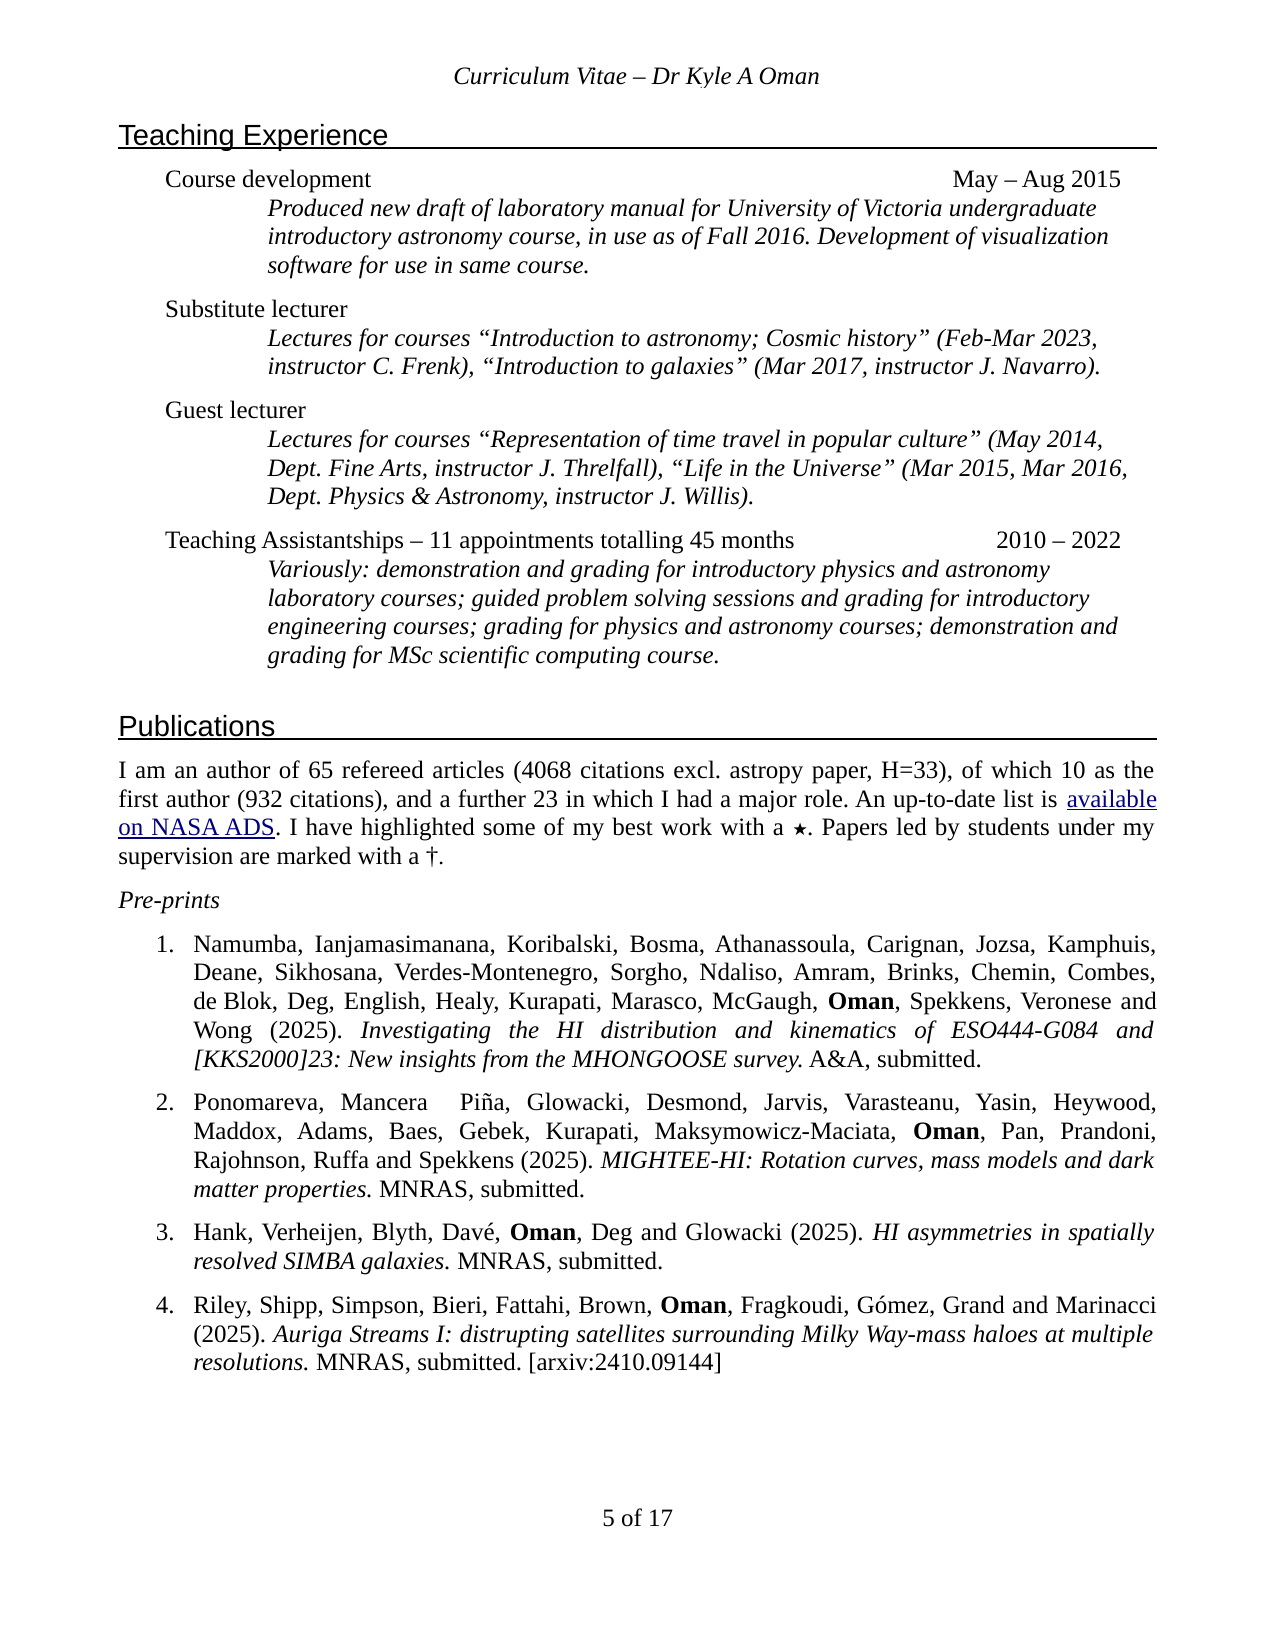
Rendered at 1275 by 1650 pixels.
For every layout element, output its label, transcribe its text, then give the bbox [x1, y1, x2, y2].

text Pre-prints [118, 885, 1157, 914]
subtitle Publications [118, 709, 1157, 738]
text Guest lecturer Lectures for courses “Representation of time travel in popular culture” (May 2014, Dept. Fine Arts, instructor J. Threlfall), “Life in the Universe” (Mar 2015, Mar 2016, Dept. Physics & Astronomy, instructor J. Willis). [118, 395, 1157, 510]
text Substitute lecturer Lectures for courses “Introduction to astronomy; Cosmic history” (Feb-Mar 2023, instructor C. Frenk), “Introduction to galaxies” (Mar 2017, instructor J. Navarro). [118, 294, 1157, 380]
text Teaching Assistantships – 11 appointments totalling 45 months 2010 – 2022 Variously: demonstration and grading for introductory physics and astronomy laboratory courses; guided problem solving sessions and grading for introductory engineering courses; grading for physics and astronomy courses; demonstration and grading for MSc scientific computing course. [118, 525, 1157, 669]
list Riley, Shipp, Simpson, Bieri, Fattahi, Brown, Oman, Fragkoudi, Gómez, Grand and Marinacci (2025). Auriga Streams I: distrupting satellites surrounding Milky Way-mass haloes at multiple resolutions. MNRAS, submitted. [arxiv:2410.09144] [156, 1290, 1157, 1376]
subtitle Teaching Experience [118, 118, 1157, 147]
list Namumba, Ianjamasimanana, Koribalski, Bosma, Athanassoula, Carignan, Jozsa, Kamphuis, Deane, Sikhosana, Verdes-Montenegro, Sorgho, Ndaliso, Amram, Brinks, Chemin, Combes, de Blok, Deg, English, Healy, Kurapati, Marasco, McGaugh, Oman, Spekkens, Veronese and Wong (2025). Investigating the HI distribution and kinematics of ESO444-G084 and [KKS2000]23: New insights from the MHONGOOSE survey. A&A, submitted. [156, 929, 1157, 1072]
list Hank, Verheijen, Blyth, Davé, Oman, Deg and Glowacki (2025). HI asymmetries in spatially resolved SIMBA galaxies. MNRAS, submitted. [156, 1217, 1157, 1275]
text I am an author of 65 refereed articles (4068 citations excl. astropy paper, H=33), of which 10 as the first author (932 citations), and a further 23 in which I had a major role. An up-to-date list is available on NASA ADS. I have highlighted some of my best work with a ★. Papers led by students under my supervision are marked with a †. [118, 755, 1157, 870]
list Ponomareva, Mancera Piña, Glowacki, Desmond, Jarvis, Varasteanu, Yasin, Heywood, Maddox, Adams, Baes, Gebek, Kurapati, Maksymowicz-Maciata, Oman, Pan, Prandoni, Rajohnson, Ruffa and Spekkens (2025). MIGHTEE-HI: Rotation curves, mass models and dark matter properties. MNRAS, submitted. [156, 1087, 1157, 1202]
text Course development May – Aug 2015 Produced new draft of laboratory manual for University of Victoria undergraduate introductory astronomy course, in use as of Fall 2016. Development of visualization software for use in same course. [118, 164, 1157, 279]
